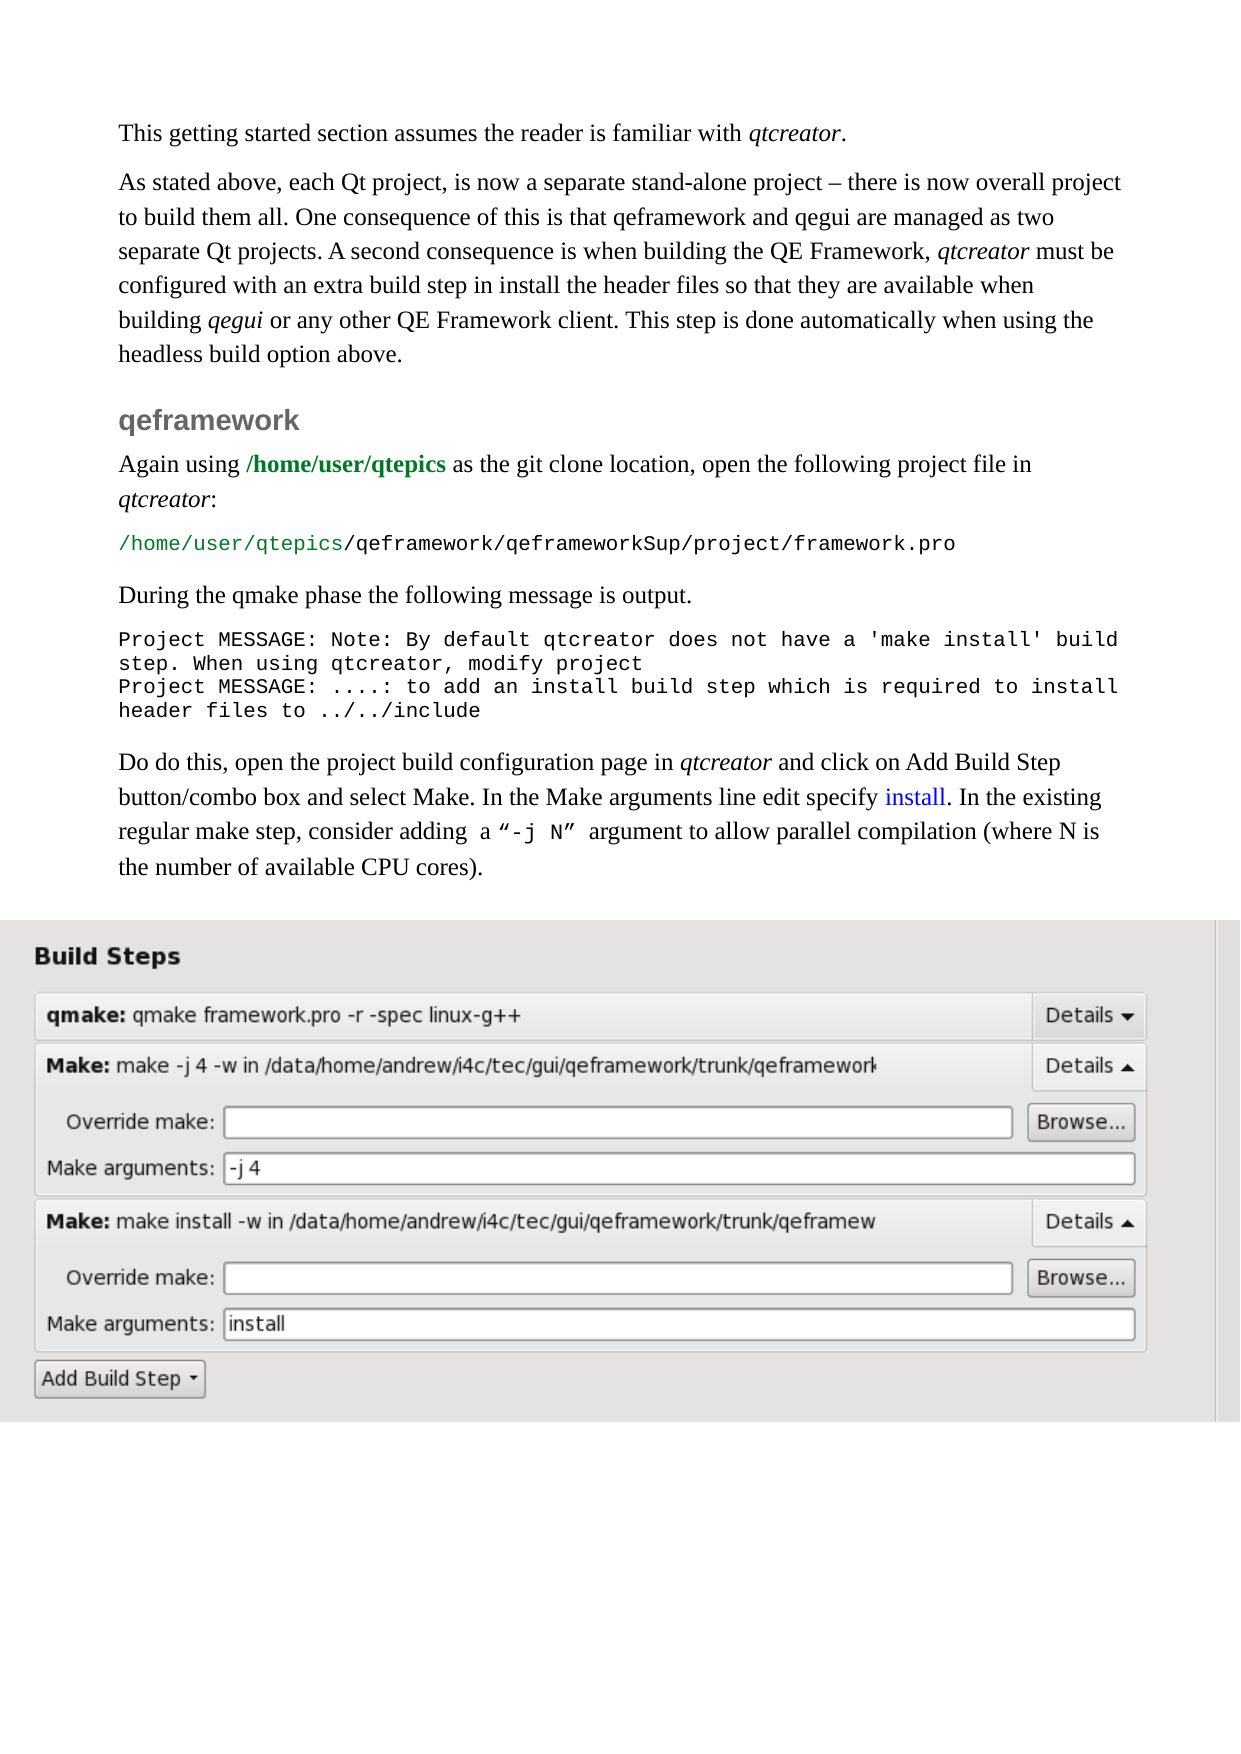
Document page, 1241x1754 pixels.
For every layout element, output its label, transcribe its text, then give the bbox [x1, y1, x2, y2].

text During the qmake phase the following message is output. [118, 580, 1122, 609]
text Project MESSAGE: Note: By default qtcreator does not have a 'make install' build step. When using qtcreator, modify project [118, 629, 1122, 676]
text As stated above, each Qt project, is now a separate stand-alone project – there is now overall project to build them all. One consequence of this is that qeframework and qegui are managed as two separate Qt projects. A second consequence is when building the QE Framework, qtcreator must be configured with an extra build step in install the header files so that they are available when building qegui or any other QE Framework client. This step is done automatically when using the headless build option above. [118, 167, 1122, 368]
subtitle qeframework [118, 403, 1122, 437]
text /home/user/qtepics/qeframework/qeframeworkSup/project/framework.pro [118, 533, 1122, 580]
text This getting started section assumes the reader is familiar with qtcreator. [118, 118, 1122, 147]
picture [0, 920, 1241, 1422]
text Again using /home/user/qtepics as the git clone location, open the following project file in qtcreator: [118, 449, 1122, 512]
text Do do this, open the project build configuration page in qtcreator and click on Add Build Step button/combo box and select Make. In the Make arguments line edit specify install. In the existing regular make step, consider adding a “-j N” argument to allow parallel compilation (where N is the number of available CPU cores). [118, 747, 1122, 915]
text Project MESSAGE: ....: to add an install build step which is required to install header files to ../../include [118, 676, 1122, 724]
